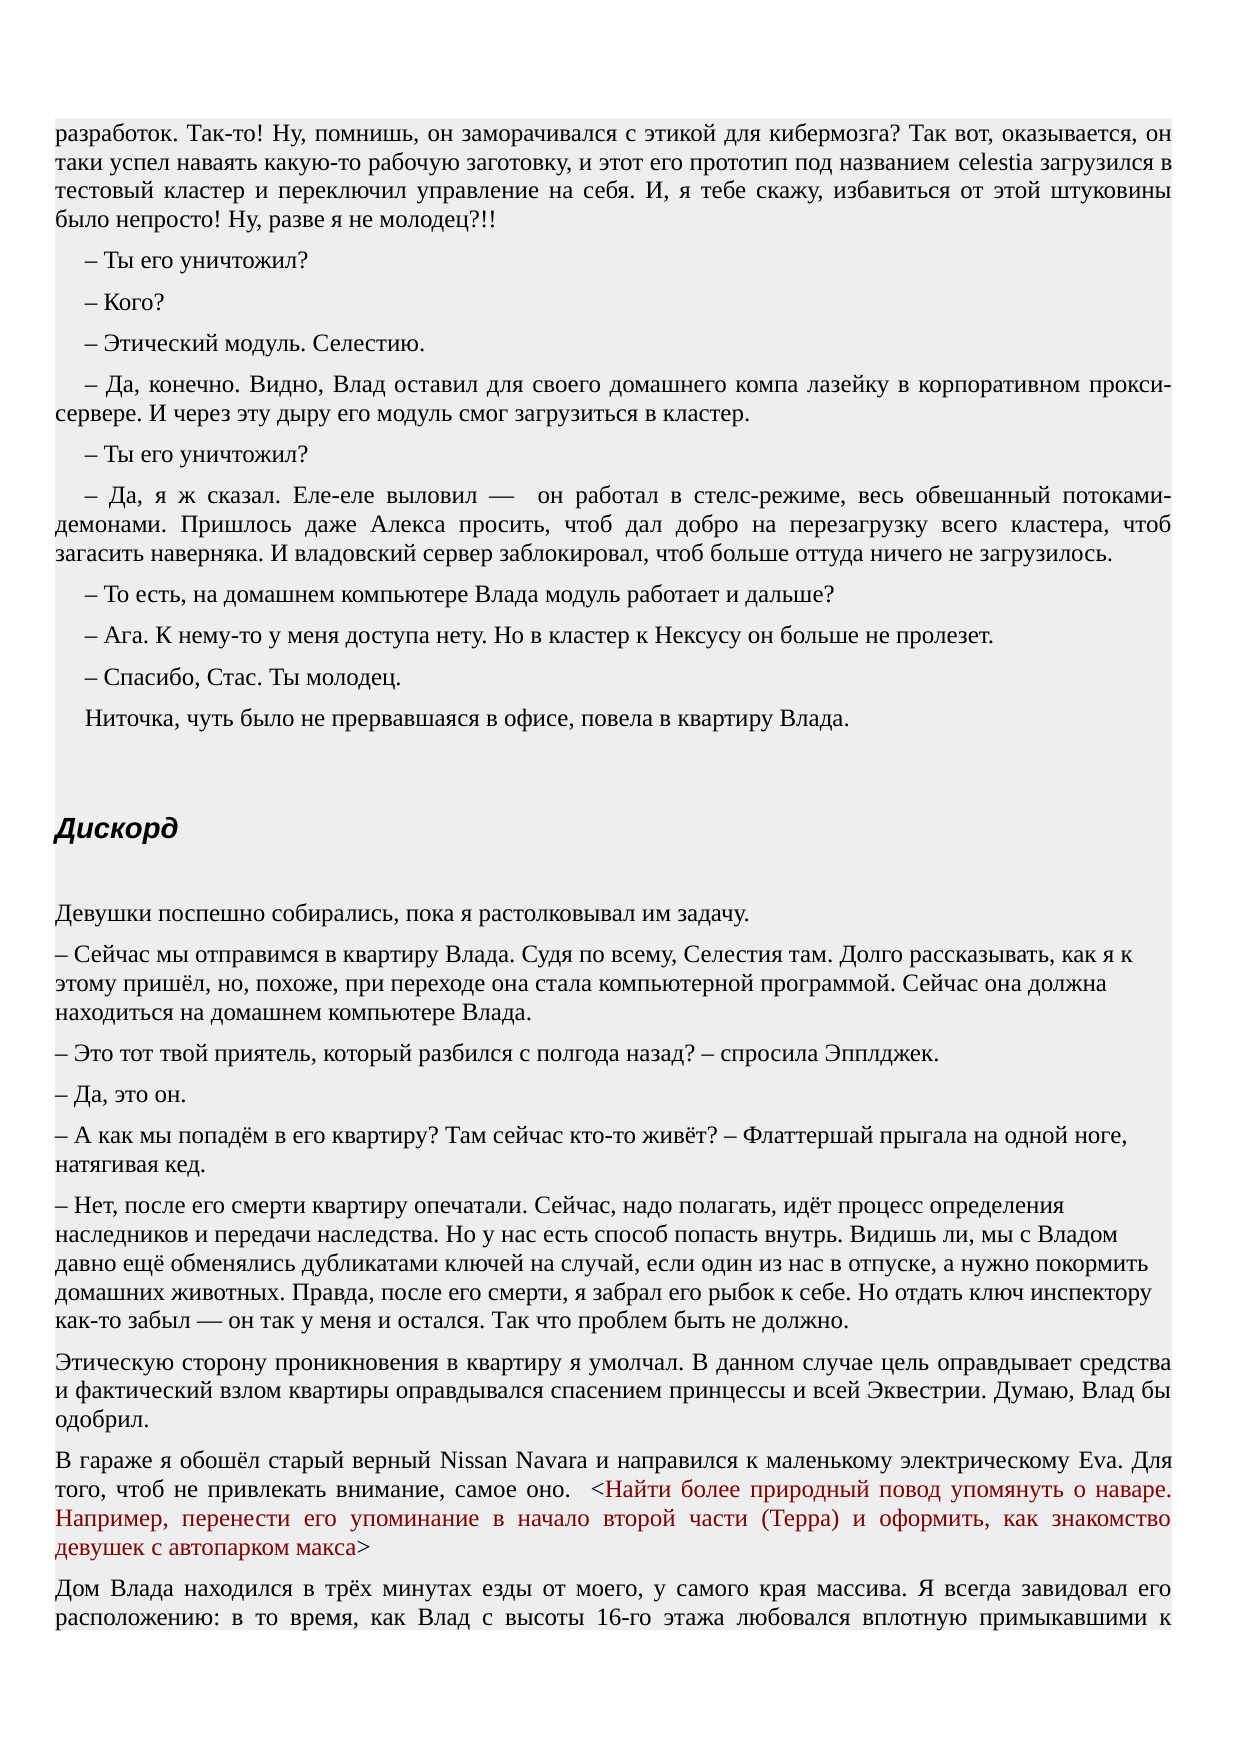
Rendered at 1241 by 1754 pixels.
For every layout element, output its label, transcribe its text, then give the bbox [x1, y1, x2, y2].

text – Сейчас мы отправимся в квартиру Влада. Судя по всему, Селестия там. Долго рассказывать, как я к этому пришёл, но, похоже, при переходе она стала компьютерной программой. Сейчас она должна находиться на домашнем компьютере Влада. [55, 939, 1172, 1025]
text – То есть, на домашнем компьютере Влада модуль работает и дальше? [55, 579, 1172, 608]
text разработок. Так-то! Ну, помнишь, он заморачивался с этикой для кибермозга? Так вот, оказывается, он таки успел наваять какую-то рабочую заготовку, и этот его прототип под названием celestia загрузился в тестовый кластер и переключил управление на себя. И, я тебе скажу, избавиться от этой штуковины было непросто! Ну, разве я не молодец?!! [55, 118, 1172, 233]
text – Ты его уничтожил? [55, 439, 1172, 468]
text – Нет, после его смерти квартиру опечатали. Сейчас, надо полагать, идёт процесс определения наследников и передачи наследства. Но у нас есть способ попасть внутрь. Видишь ли, мы с Владом давно ещё обменялись дубликатами ключей на случай, если один из нас в отпуске, а нужно покормить домашних животных. Правда, после его смерти, я забрал его рыбок к себе. Но отдать ключ инспектору как-то забыл — он так у меня и остался. Так что проблем быть не должно. [55, 1190, 1172, 1334]
subtitle Дискорд [55, 811, 1172, 844]
text – Этический модуль. Селестию. [55, 328, 1172, 357]
text – Да, я ж сказал. Еле-еле выловил — он работал в стелс-режиме, весь обвешанный потоками-демонами. Пришлось даже Алекса просить, чтоб дал добро на перезагрузку всего кластера, чтоб загасить наверняка. И владовский сервер заблокировал, чтоб больше оттуда ничего не загрузилось. [55, 481, 1172, 567]
text Этическую сторону проникновения в квартиру я умолчал. В данном случае цель оправдывает средства и фактический взлом квартиры оправдывался спасением принцессы и всей Эквестрии. Думаю, Влад бы одобрил. [55, 1347, 1172, 1433]
text – Да, это он. [55, 1079, 1172, 1108]
text – Кого? [55, 287, 1172, 316]
text – Ага. К нему-то у меня доступа нету. Но в кластер к Нексусу он больше не пролезет. [55, 621, 1172, 649]
text – Ты его уничтожил? [55, 246, 1172, 274]
text Дом Влада находился в трёх минутах езды от моего, у самого края массива. Я всегда завидовал его расположению: в то время, как Влад с высоты 16-го этажа любовался вплотную примыкавшими к [55, 1573, 1172, 1630]
text – Спасибо, Стас. Ты молодец. [55, 662, 1172, 691]
text – Это тот твой приятель, который разбился с полгода назад? – спросила Эпплджек. [55, 1038, 1172, 1067]
text Девушки поспешно собирались, пока я растолковывал им задачу. [55, 898, 1172, 927]
text Ниточка, чуть было не прервавшаяся в офисе, повела в квартиру Влада. [55, 703, 1172, 732]
text – Да, конечно. Видно, Влад оставил для своего домашнего компа лазейку в корпоративном прокси-сервере. И через эту дыру его модуль смог загрузиться в кластер. [55, 369, 1172, 427]
text – А как мы попадём в его квартиру? Там сейчас кто-то живёт? – Флаттершай прыгала на одной ноге, натягивая кед. [55, 1120, 1172, 1178]
text В гараже я обошёл старый верный Nissan Navara и направился к маленькому электрическому Eva. Для того, чтоб не привлекать внимание, самое оно. <Найти более природный повод упомянуть о наваре. Например, перенести его упоминание в начало второй части (Терра) и оформить, как знакомство девушек с автопарком макса> [55, 1445, 1172, 1560]
